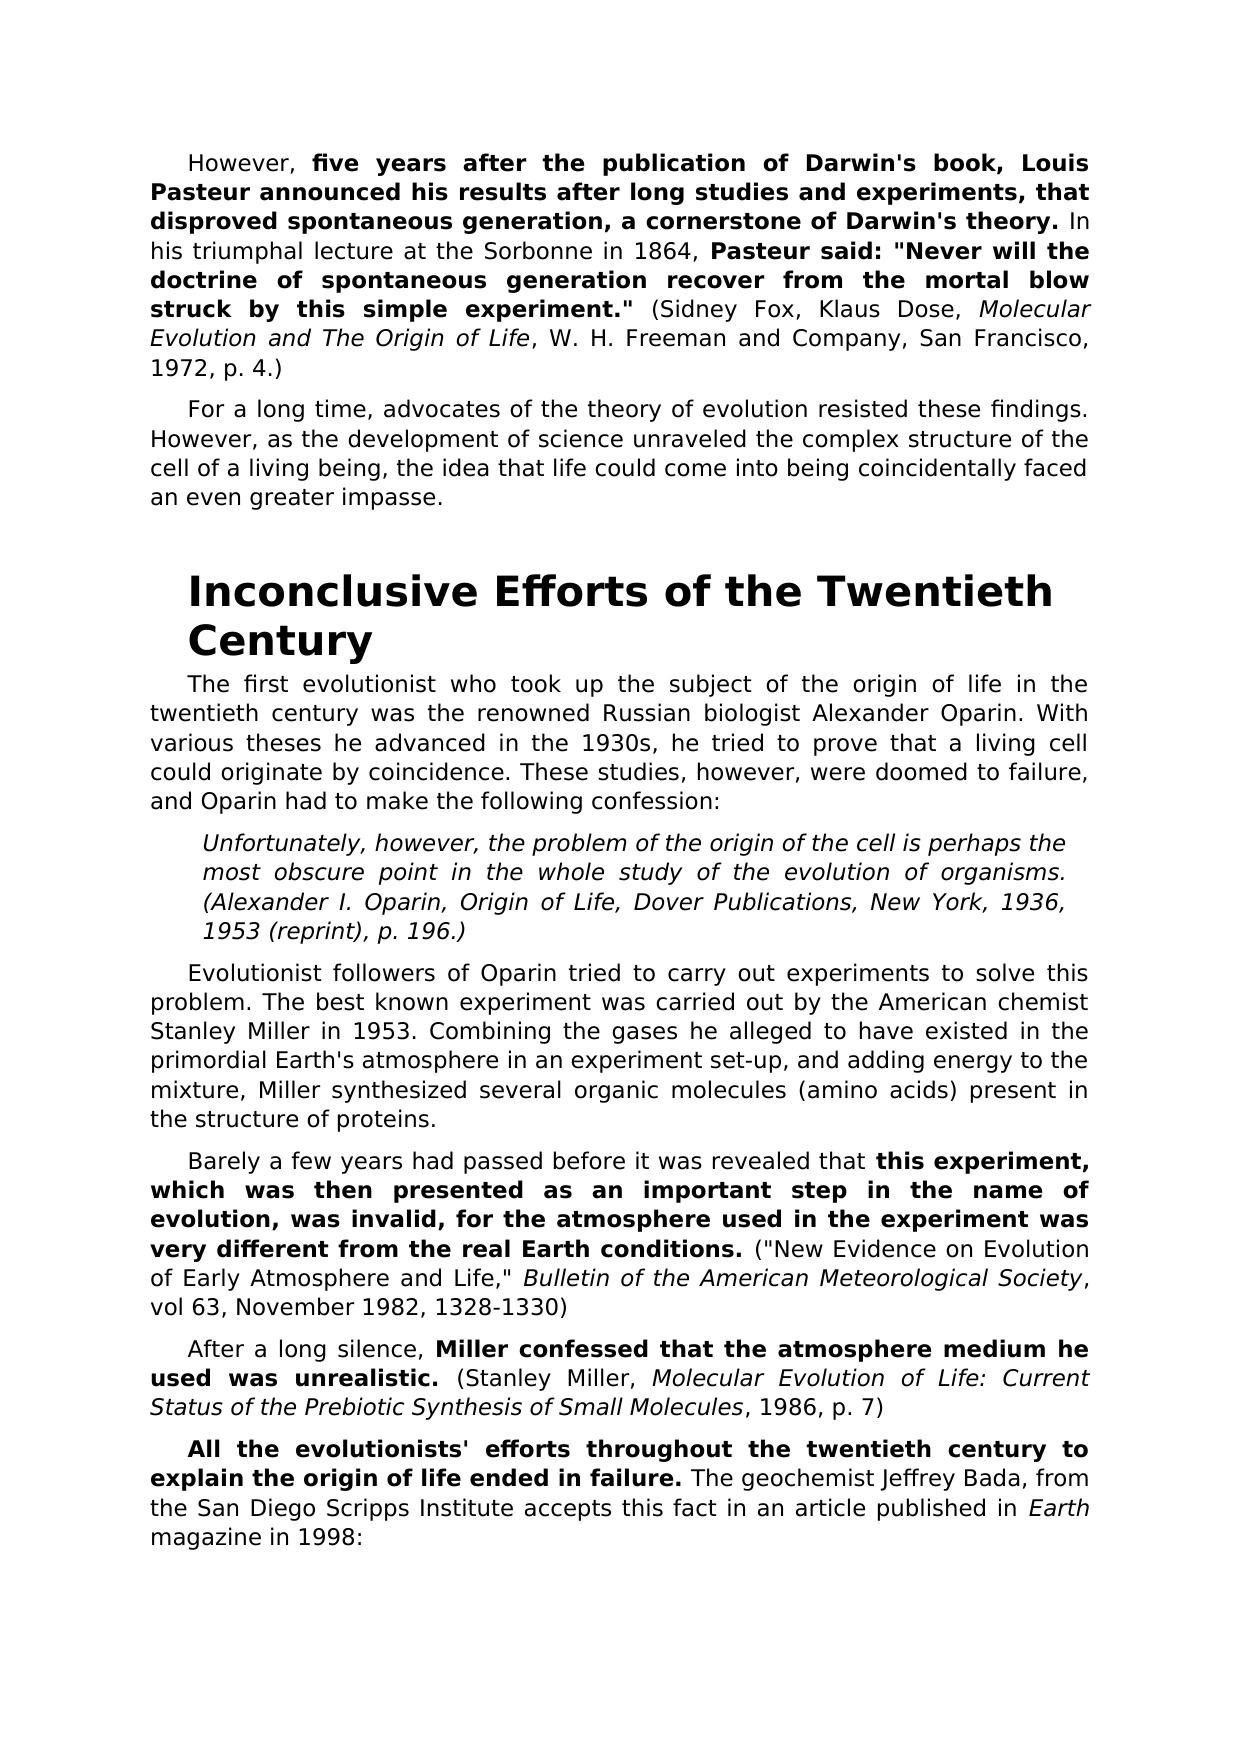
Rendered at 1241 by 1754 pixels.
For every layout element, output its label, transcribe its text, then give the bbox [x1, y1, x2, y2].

text After a long silence, Miller confessed that the atmosphere medium he used was unrealistic. (Stanley Miller, Molecular Evolution of Life: Current Status of the Prebiotic Synthesis of Small Molecules, 1986, p. 7) [150, 1336, 1090, 1421]
subtitle Inconclusive Efforts of the Twentieth Century [187, 568, 1090, 665]
text Barely a few years had passed before it was revealed that this experiment, which was then presented as an important step in the name of evolution, was invalid, for the atmosphere used in the experiment was very different from the real Earth conditions. ("New Evidence on Evolution of Early Atmosphere and Life," Bulletin of the American Meteorological Society, vol 63, November 1982, 1328-1330) [150, 1148, 1090, 1321]
text All the evolutionists' efforts throughout the twentieth century to explain the origin of life ended in failure. The geochemist Jeffrey Bada, from the San Diego Scripps Institute accepts this fact in an article published in Earth magazine in 1998: [150, 1436, 1090, 1551]
text Unfortunately, however, the problem of the origin of the cell is perhaps the most obscure point in the whole study of the evolution of organisms. (Alexander I. Oparin, Origin of Life, Dover Publications, New York, 1936, 1953 (reprint), p. 196.) [202, 830, 1068, 945]
text However, five years after the publication of Darwin's book, Louis Pasteur announced his results after long studies and experiments, that disproved spontaneous generation, a cornerstone of Darwin's theory. In his triumphal lecture at the Sorbonne in 1864, Pasteur said: "Never will the doctrine of spontaneous generation recover from the mortal blow struck by this simple experiment." (Sidney Fox, Klaus Dose, Molecular Evolution and The Origin of Life, W. H. Freeman and Company, San Francisco, 1972, p. 4.) [150, 150, 1090, 382]
text Evolutionist followers of Oparin tried to carry out experiments to solve this problem. The best known experiment was carried out by the American chemist Stanley Miller in 1953. Combining the gases he alleged to have existed in the primordial Earth's atmosphere in an experiment set-up, and adding energy to the mixture, Miller synthesized several organic molecules (amino acids) present in the structure of proteins. [150, 960, 1090, 1133]
text The first evolutionist who took up the subject of the origin of life in the twentieth century was the renowned Russian biologist Alexander Oparin. With various theses he advanced in the 1930s, he tried to prove that a living cell could originate by coincidence. These studies, however, were doomed to failure, and Oparin had to make the following confession: [150, 671, 1090, 815]
text For a long time, advocates of the theory of evolution resisted these findings. However, as the development of science unraveled the complex structure of the cell of a living being, the idea that life could come into being coincidentally faced an even greater impasse. [150, 397, 1090, 511]
